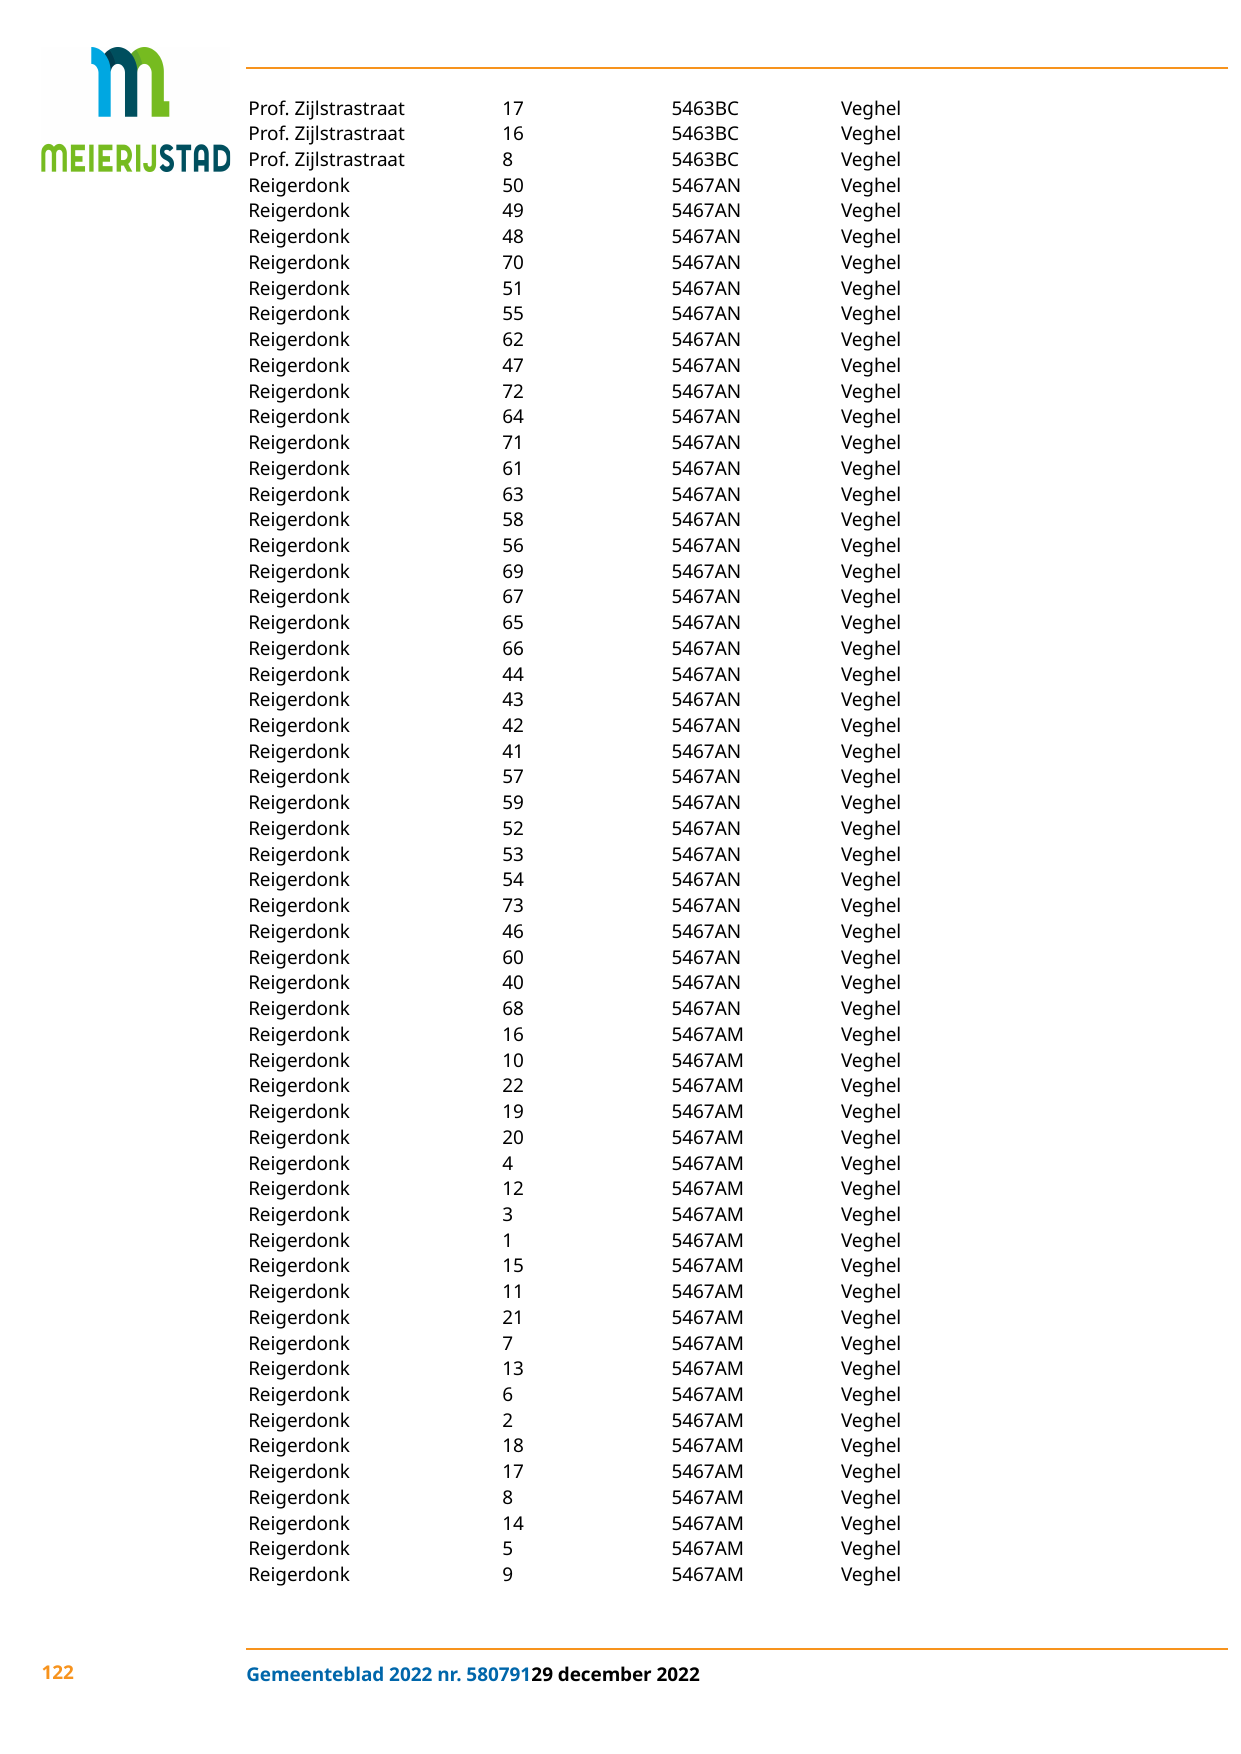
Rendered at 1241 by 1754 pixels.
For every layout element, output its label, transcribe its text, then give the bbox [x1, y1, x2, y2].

table_cell [587, 1047, 671, 1072]
table_cell Reigerdonk [248, 1098, 502, 1124]
table_cell Reigerdonk [248, 738, 502, 764]
table_cell Veghel [841, 1356, 1066, 1381]
table_cell 16 [502, 1021, 587, 1047]
table_cell [587, 1021, 671, 1047]
table_cell Veghel [841, 970, 1066, 995]
table_cell Veghel [841, 867, 1066, 892]
table_cell [587, 970, 671, 995]
table_cell [587, 378, 671, 403]
table_cell [587, 275, 671, 301]
table_cell Reigerdonk [248, 1047, 502, 1072]
table_cell 5467AN [671, 378, 841, 403]
table_cell [587, 1381, 671, 1407]
table_cell 1 [502, 1227, 587, 1253]
table_cell Reigerdonk [248, 1150, 502, 1175]
table_cell Reigerdonk [248, 326, 502, 352]
table_cell 5467AN [671, 404, 841, 429]
table_cell [587, 1227, 671, 1253]
table_cell Reigerdonk [248, 944, 502, 969]
table_cell 5467AN [671, 764, 841, 789]
table_cell [587, 661, 671, 687]
table_cell [587, 532, 671, 558]
table_cell [587, 1253, 671, 1278]
table_cell [587, 815, 671, 841]
table_cell Reigerdonk [248, 1227, 502, 1253]
table_cell Reigerdonk [248, 301, 502, 326]
table_cell 5467AN [671, 970, 841, 995]
table_cell 6 [502, 1381, 587, 1407]
table_cell 5467AN [671, 532, 841, 558]
table_cell 5467AN [671, 301, 841, 326]
table_cell Reigerdonk [248, 558, 502, 584]
table_cell 51 [502, 275, 587, 301]
table_cell Reigerdonk [248, 172, 502, 198]
table_cell Reigerdonk [248, 224, 502, 249]
table_cell 69 [502, 558, 587, 584]
table_cell Reigerdonk [248, 1356, 502, 1381]
table_cell 62 [502, 326, 587, 352]
table_cell Reigerdonk [248, 481, 502, 506]
table_cell [587, 764, 671, 789]
table_cell Reigerdonk [248, 198, 502, 223]
table_cell 5467AN [671, 995, 841, 1021]
table_cell Veghel [841, 532, 1066, 558]
table_cell Reigerdonk [248, 1304, 502, 1330]
table_cell Veghel [841, 918, 1066, 944]
table_cell 61 [502, 455, 587, 481]
table_cell Veghel [841, 609, 1066, 635]
table_cell 5467AN [671, 944, 841, 969]
table_cell 65 [502, 609, 587, 635]
table_cell 5467AN [671, 429, 841, 455]
table_cell 5467AM [671, 1047, 841, 1072]
table_cell 43 [502, 687, 587, 712]
table_cell Veghel [841, 1510, 1066, 1536]
table_cell Reigerdonk [248, 1175, 502, 1201]
table_cell Veghel [841, 1201, 1066, 1227]
table_cell 5467AN [671, 609, 841, 635]
table_cell [587, 1098, 671, 1124]
table_cell Reigerdonk [248, 1124, 502, 1150]
table_cell 5467AN [671, 893, 841, 918]
table_cell Reigerdonk [248, 790, 502, 815]
table_cell Veghel [841, 815, 1066, 841]
table_cell 22 [502, 1073, 587, 1098]
table_cell 5467AM [671, 1510, 841, 1536]
table_cell Reigerdonk [248, 1433, 502, 1458]
table_cell Reigerdonk [248, 1278, 502, 1304]
table_cell 10 [502, 1047, 587, 1072]
table_cell Reigerdonk [248, 1073, 502, 1098]
table_cell Veghel [841, 95, 1066, 121]
table_cell 47 [502, 352, 587, 378]
table_cell Veghel [841, 455, 1066, 481]
table_cell Veghel [841, 1459, 1066, 1484]
table_cell Reigerdonk [248, 635, 502, 661]
table_cell 5467AN [671, 687, 841, 712]
table_cell 41 [502, 738, 587, 764]
table_cell [587, 121, 671, 146]
table_cell Reigerdonk [248, 275, 502, 301]
table_cell Reigerdonk [248, 532, 502, 558]
table_cell 52 [502, 815, 587, 841]
table_cell 5467AM [671, 1278, 841, 1304]
table_cell Reigerdonk [248, 1459, 502, 1484]
table_cell Veghel [841, 661, 1066, 687]
table_cell [587, 893, 671, 918]
table_cell 55 [502, 301, 587, 326]
table_cell [587, 1510, 671, 1536]
table_cell 5 [502, 1536, 587, 1561]
table_cell 54 [502, 867, 587, 892]
table_cell Veghel [841, 404, 1066, 429]
table_cell 5467AM [671, 1253, 841, 1278]
table_cell Veghel [841, 1433, 1066, 1458]
table_cell 5467AM [671, 1227, 841, 1253]
table_cell 5467AN [671, 455, 841, 481]
table_cell 71 [502, 429, 587, 455]
table_cell Reigerdonk [248, 918, 502, 944]
table_cell 5467AN [671, 661, 841, 687]
table_cell 5463BC [671, 146, 841, 172]
table_cell Veghel [841, 1330, 1066, 1356]
table_cell 5467AN [671, 326, 841, 352]
table_cell 5467AM [671, 1356, 841, 1381]
table_cell Reigerdonk [248, 352, 502, 378]
table_cell Veghel [841, 429, 1066, 455]
table_cell Veghel [841, 326, 1066, 352]
table_cell 8 [502, 146, 587, 172]
table_cell 5467AN [671, 712, 841, 738]
table_cell [587, 1407, 671, 1433]
table_cell Reigerdonk [248, 249, 502, 275]
table_cell 5467AN [671, 172, 841, 198]
table_cell 5467AM [671, 1407, 841, 1433]
table_cell [587, 146, 671, 172]
table_cell Reigerdonk [248, 841, 502, 867]
table_cell 57 [502, 764, 587, 789]
table_cell Veghel [841, 1561, 1066, 1587]
table_cell 63 [502, 481, 587, 506]
table_cell [587, 584, 671, 609]
table_cell [587, 455, 671, 481]
table_cell [587, 995, 671, 1021]
table_cell [587, 867, 671, 892]
table_cell 2 [502, 1407, 587, 1433]
table_cell [587, 506, 671, 532]
table_cell Veghel [841, 1098, 1066, 1124]
table_cell [587, 1536, 671, 1561]
table_cell 5467AM [671, 1201, 841, 1227]
table_cell 3 [502, 1201, 587, 1227]
table_cell 17 [502, 1459, 587, 1484]
table_cell Reigerdonk [248, 995, 502, 1021]
table_cell Reigerdonk [248, 1330, 502, 1356]
table_cell 58 [502, 506, 587, 532]
table_cell 17 [502, 95, 587, 121]
table_cell [587, 1484, 671, 1510]
table_cell 5467AN [671, 506, 841, 532]
table_cell 5467AM [671, 1433, 841, 1458]
table_cell Reigerdonk [248, 1536, 502, 1561]
table_cell Prof. Zijlstrastraat [248, 146, 502, 172]
table_cell Veghel [841, 506, 1066, 532]
table_cell [587, 738, 671, 764]
table_cell Reigerdonk [248, 712, 502, 738]
table_cell Veghel [841, 224, 1066, 249]
table_cell 5467AM [671, 1098, 841, 1124]
table_cell 5467AM [671, 1124, 841, 1150]
table_cell Veghel [841, 249, 1066, 275]
table_cell [587, 841, 671, 867]
table_cell [587, 1073, 671, 1098]
table_cell Veghel [841, 1021, 1066, 1047]
table_cell [587, 635, 671, 661]
table_cell Reigerdonk [248, 1510, 502, 1536]
table_cell Reigerdonk [248, 1381, 502, 1407]
table_cell Veghel [841, 1407, 1066, 1433]
table_cell 5467AN [671, 224, 841, 249]
table_cell Veghel [841, 146, 1066, 172]
table_cell 53 [502, 841, 587, 867]
table_cell [587, 352, 671, 378]
table_cell Reigerdonk [248, 815, 502, 841]
table_cell Veghel [841, 764, 1066, 789]
table_cell [587, 429, 671, 455]
table_cell Veghel [841, 635, 1066, 661]
table_cell Reigerdonk [248, 970, 502, 995]
table_cell [587, 1330, 671, 1356]
picture [41, 47, 231, 172]
table_cell [587, 1304, 671, 1330]
table_cell 72 [502, 378, 587, 403]
table_cell Reigerdonk [248, 584, 502, 609]
table_cell 18 [502, 1433, 587, 1458]
table_cell 5467AN [671, 558, 841, 584]
table_cell Reigerdonk [248, 687, 502, 712]
table_cell Veghel [841, 1150, 1066, 1175]
table_cell 5467AM [671, 1021, 841, 1047]
table_cell 5467AM [671, 1304, 841, 1330]
table_cell 11 [502, 1278, 587, 1304]
table_cell [587, 249, 671, 275]
table_cell 50 [502, 172, 587, 198]
table_cell Reigerdonk [248, 1201, 502, 1227]
table_cell Veghel [841, 1253, 1066, 1278]
table_cell Reigerdonk [248, 1561, 502, 1587]
table_cell 5467AM [671, 1459, 841, 1484]
table_cell 5467AN [671, 198, 841, 223]
table_cell 20 [502, 1124, 587, 1150]
table_cell [587, 609, 671, 635]
table_cell [587, 918, 671, 944]
table_cell Veghel [841, 558, 1066, 584]
table_cell Veghel [841, 1227, 1066, 1253]
table_cell Veghel [841, 275, 1066, 301]
table_cell [587, 326, 671, 352]
table_cell 64 [502, 404, 587, 429]
table_cell 48 [502, 224, 587, 249]
table_cell Reigerdonk [248, 1021, 502, 1047]
table_cell 5467AN [671, 790, 841, 815]
table_cell 13 [502, 1356, 587, 1381]
table_cell Veghel [841, 1073, 1066, 1098]
table_cell 68 [502, 995, 587, 1021]
table_cell Reigerdonk [248, 893, 502, 918]
table_cell Veghel [841, 995, 1066, 1021]
table_cell Veghel [841, 790, 1066, 815]
table_cell 5467AM [671, 1150, 841, 1175]
table_cell 15 [502, 1253, 587, 1278]
table_cell 5467AM [671, 1073, 841, 1098]
table_cell Reigerdonk [248, 1484, 502, 1510]
table_cell Veghel [841, 687, 1066, 712]
table_cell 73 [502, 893, 587, 918]
table_cell [587, 1175, 671, 1201]
table_cell 46 [502, 918, 587, 944]
table_cell Veghel [841, 352, 1066, 378]
table_cell 5467AM [671, 1536, 841, 1561]
table_cell [587, 224, 671, 249]
table_cell [587, 1201, 671, 1227]
table_cell Reigerdonk [248, 1253, 502, 1278]
table_cell 5467AM [671, 1381, 841, 1407]
table_cell Prof. Zijlstrastraat [248, 95, 502, 121]
table_cell 49 [502, 198, 587, 223]
table_cell 5467AN [671, 249, 841, 275]
table_cell Veghel [841, 172, 1066, 198]
table_cell 66 [502, 635, 587, 661]
table_cell [587, 1124, 671, 1150]
table_cell 5467AN [671, 867, 841, 892]
table_cell Reigerdonk [248, 661, 502, 687]
table_cell Veghel [841, 1484, 1066, 1510]
table_cell 9 [502, 1561, 587, 1587]
table_cell Reigerdonk [248, 609, 502, 635]
table_cell 42 [502, 712, 587, 738]
table_cell Veghel [841, 1278, 1066, 1304]
table_cell [587, 1561, 671, 1587]
table_cell [587, 1150, 671, 1175]
table_cell 5467AN [671, 841, 841, 867]
table_cell 40 [502, 970, 587, 995]
table_cell 19 [502, 1098, 587, 1124]
table_cell 5467AM [671, 1175, 841, 1201]
table_cell 56 [502, 532, 587, 558]
table_cell [587, 481, 671, 506]
table_cell Veghel [841, 301, 1066, 326]
table_cell 59 [502, 790, 587, 815]
table_cell 16 [502, 121, 587, 146]
table_cell Reigerdonk [248, 1407, 502, 1433]
table_cell Reigerdonk [248, 378, 502, 403]
table_cell Veghel [841, 738, 1066, 764]
table_cell Reigerdonk [248, 764, 502, 789]
table_cell [587, 198, 671, 223]
table_cell Veghel [841, 893, 1066, 918]
table_cell [587, 1459, 671, 1484]
table_cell [587, 1356, 671, 1381]
table_cell Reigerdonk [248, 867, 502, 892]
table_cell 70 [502, 249, 587, 275]
table_cell 5463BC [671, 121, 841, 146]
table_cell Veghel [841, 1381, 1066, 1407]
table_cell 21 [502, 1304, 587, 1330]
table_cell [587, 301, 671, 326]
table_cell [587, 687, 671, 712]
table_cell [587, 172, 671, 198]
table_cell Prof. Zijlstrastraat [248, 121, 502, 146]
table_cell 5467AN [671, 918, 841, 944]
table_cell 5467AN [671, 815, 841, 841]
table_cell 5467AN [671, 584, 841, 609]
table_cell 44 [502, 661, 587, 687]
table_cell [587, 404, 671, 429]
table_cell 60 [502, 944, 587, 969]
table_cell [587, 1433, 671, 1458]
table_cell 67 [502, 584, 587, 609]
table_cell Veghel [841, 584, 1066, 609]
table_cell Veghel [841, 944, 1066, 969]
table_cell [587, 1278, 671, 1304]
table_cell Reigerdonk [248, 429, 502, 455]
table_cell 5467AN [671, 738, 841, 764]
table_cell Reigerdonk [248, 506, 502, 532]
table_cell 5467AN [671, 635, 841, 661]
table_cell Reigerdonk [248, 404, 502, 429]
table_cell Veghel [841, 841, 1066, 867]
table_cell Veghel [841, 1536, 1066, 1561]
table_cell Veghel [841, 378, 1066, 403]
table_cell 7 [502, 1330, 587, 1356]
table_cell 8 [502, 1484, 587, 1510]
table_cell Veghel [841, 198, 1066, 223]
table_cell [587, 790, 671, 815]
table_cell 5467AN [671, 352, 841, 378]
table_cell Reigerdonk [248, 455, 502, 481]
table_cell 14 [502, 1510, 587, 1536]
table_cell Veghel [841, 1304, 1066, 1330]
table_cell Veghel [841, 1175, 1066, 1201]
table_cell 5467AM [671, 1561, 841, 1587]
table_cell [587, 95, 671, 121]
table_cell Veghel [841, 712, 1066, 738]
table_cell Veghel [841, 121, 1066, 146]
table_cell Veghel [841, 1047, 1066, 1072]
table_cell [587, 712, 671, 738]
table_cell 5467AN [671, 481, 841, 506]
table_cell Veghel [841, 481, 1066, 506]
table_cell 12 [502, 1175, 587, 1201]
table_cell 5467AN [671, 275, 841, 301]
table_cell 5467AM [671, 1484, 841, 1510]
table_cell 5467AM [671, 1330, 841, 1356]
table_cell Veghel [841, 1124, 1066, 1150]
table_cell [587, 944, 671, 969]
table_cell 4 [502, 1150, 587, 1175]
table_cell 5463BC [671, 95, 841, 121]
table_cell [587, 558, 671, 584]
